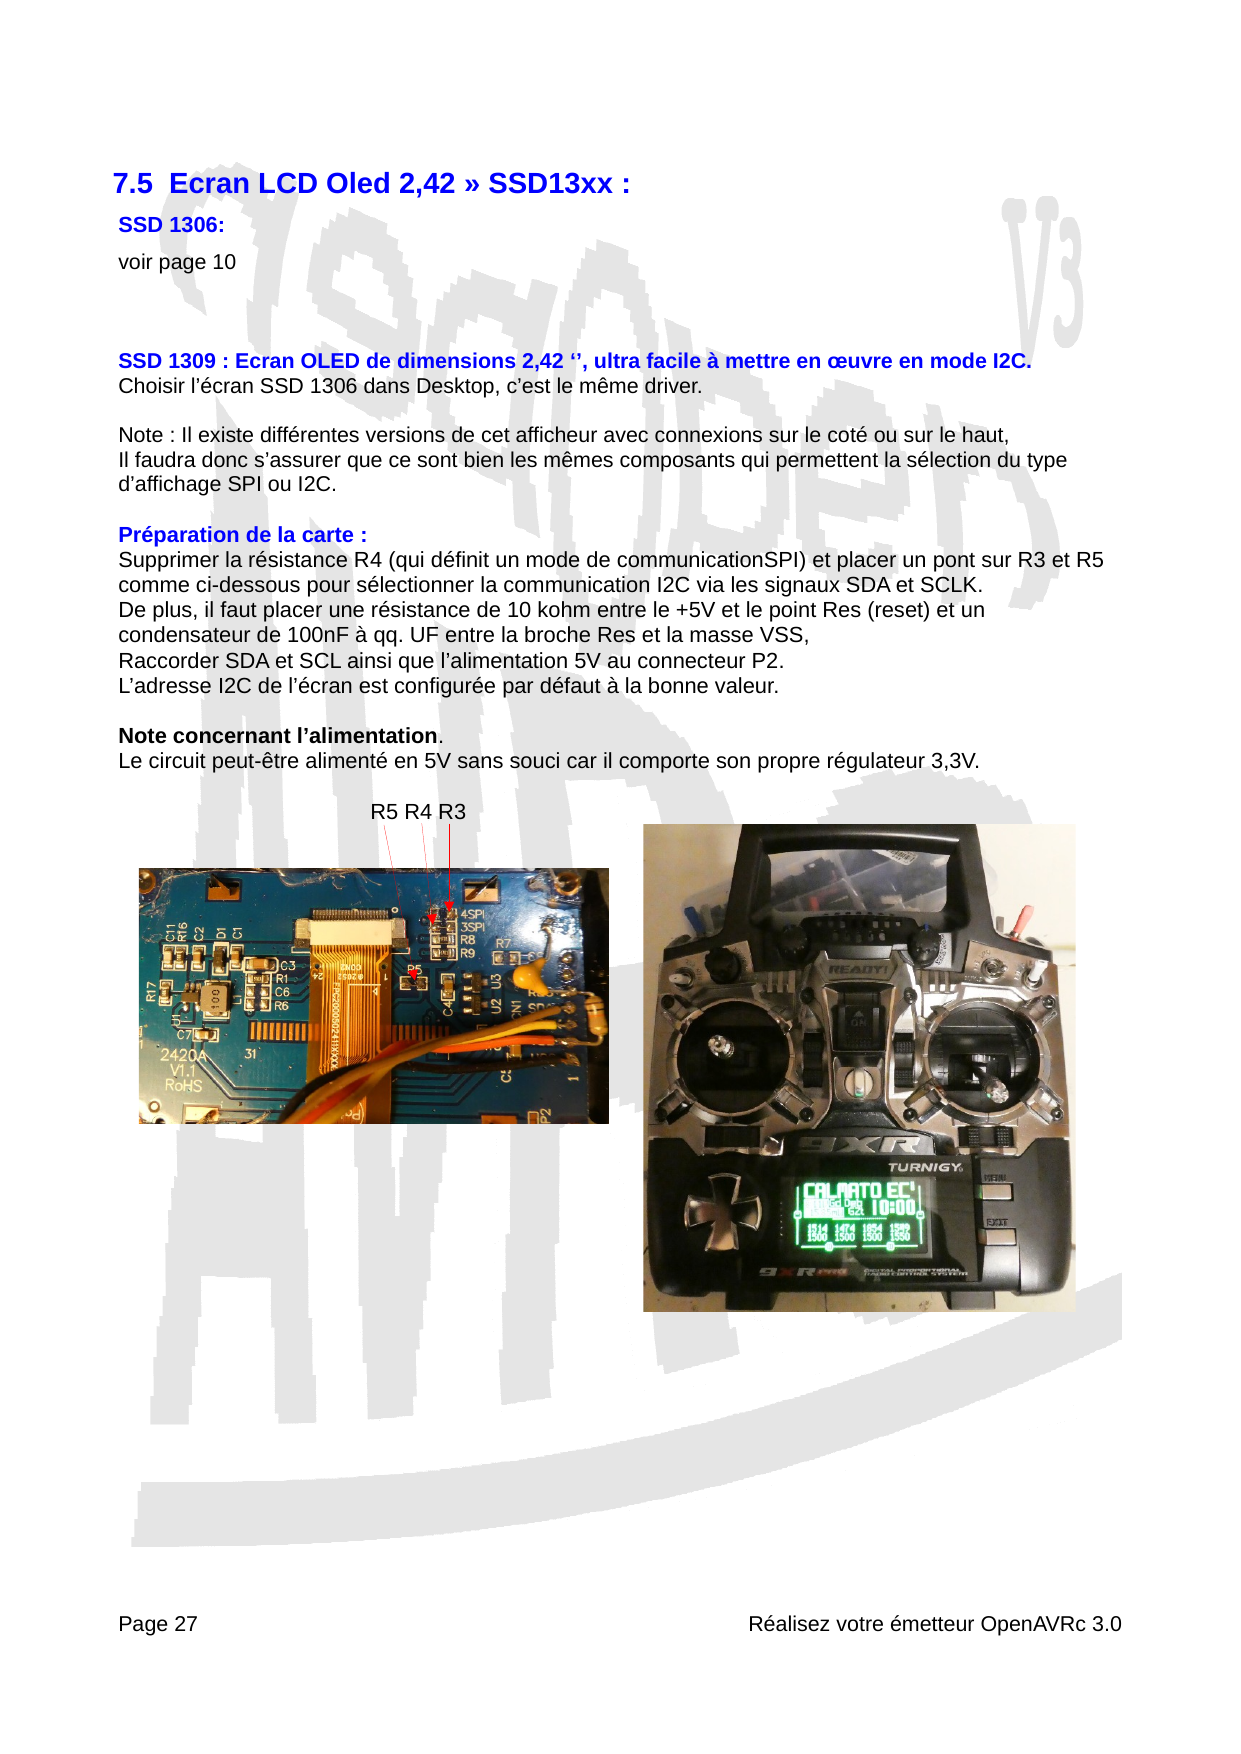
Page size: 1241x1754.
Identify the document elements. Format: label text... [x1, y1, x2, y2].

text R5 R4 R3 [118, 799, 1122, 824]
text L’adresse I2C de l’écran est configurée par défaut à la bonne valeur. [118, 673, 1122, 698]
text Il faudra donc s’assurer que ce sont bien les mêmes composants qui permettent la sélection du type d’affichage SPI ou I2C. [118, 447, 1122, 496]
picture [643, 824, 1076, 1312]
text Choisir l’écran SSD 1306 dans Desktop, c’est le même driver. [118, 373, 1122, 398]
text Supprimer la résistance R4 (qui définit un mode de communicationSPI) et placer un pont sur R3 et R5 comme ci-dessous pour sélectionner la communication I2C via les signaux SDA et SCLK. [118, 547, 1122, 597]
text Note : Il existe différentes versions de cet afficheur avec connexions sur le coté ou sur le haut, [118, 422, 1122, 447]
text SSD 1306: [118, 212, 1122, 237]
text De plus, il faut placer une résistance de 10 kohm entre le +5V et le point Res (reset) et un condensateur de 100nF à qq. UF entre la broche Res et la masse VSS, [118, 597, 1122, 648]
picture [138, 868, 609, 1124]
subtitle 7.5 Ecran LCD Oled 2,42 » SSD13xx : [112, 166, 1122, 199]
text Préparation de la carte : [118, 522, 1122, 547]
text Le circuit peut-être alimenté en 5V sans souci car il comporte son propre régulateur 3,3V. [118, 748, 1122, 774]
text SSD 1309 : Ecran OLED de dimensions 2,42 ‘’, ultra facile à mettre en œuvre en mode I2C. [118, 348, 1122, 373]
text Raccorder SDA et SCL ainsi que l’alimentation 5V au connecteur P2. [118, 648, 1122, 673]
text voir page 10 [118, 249, 1122, 274]
text Note concernant l’alimentation. [118, 723, 1122, 748]
